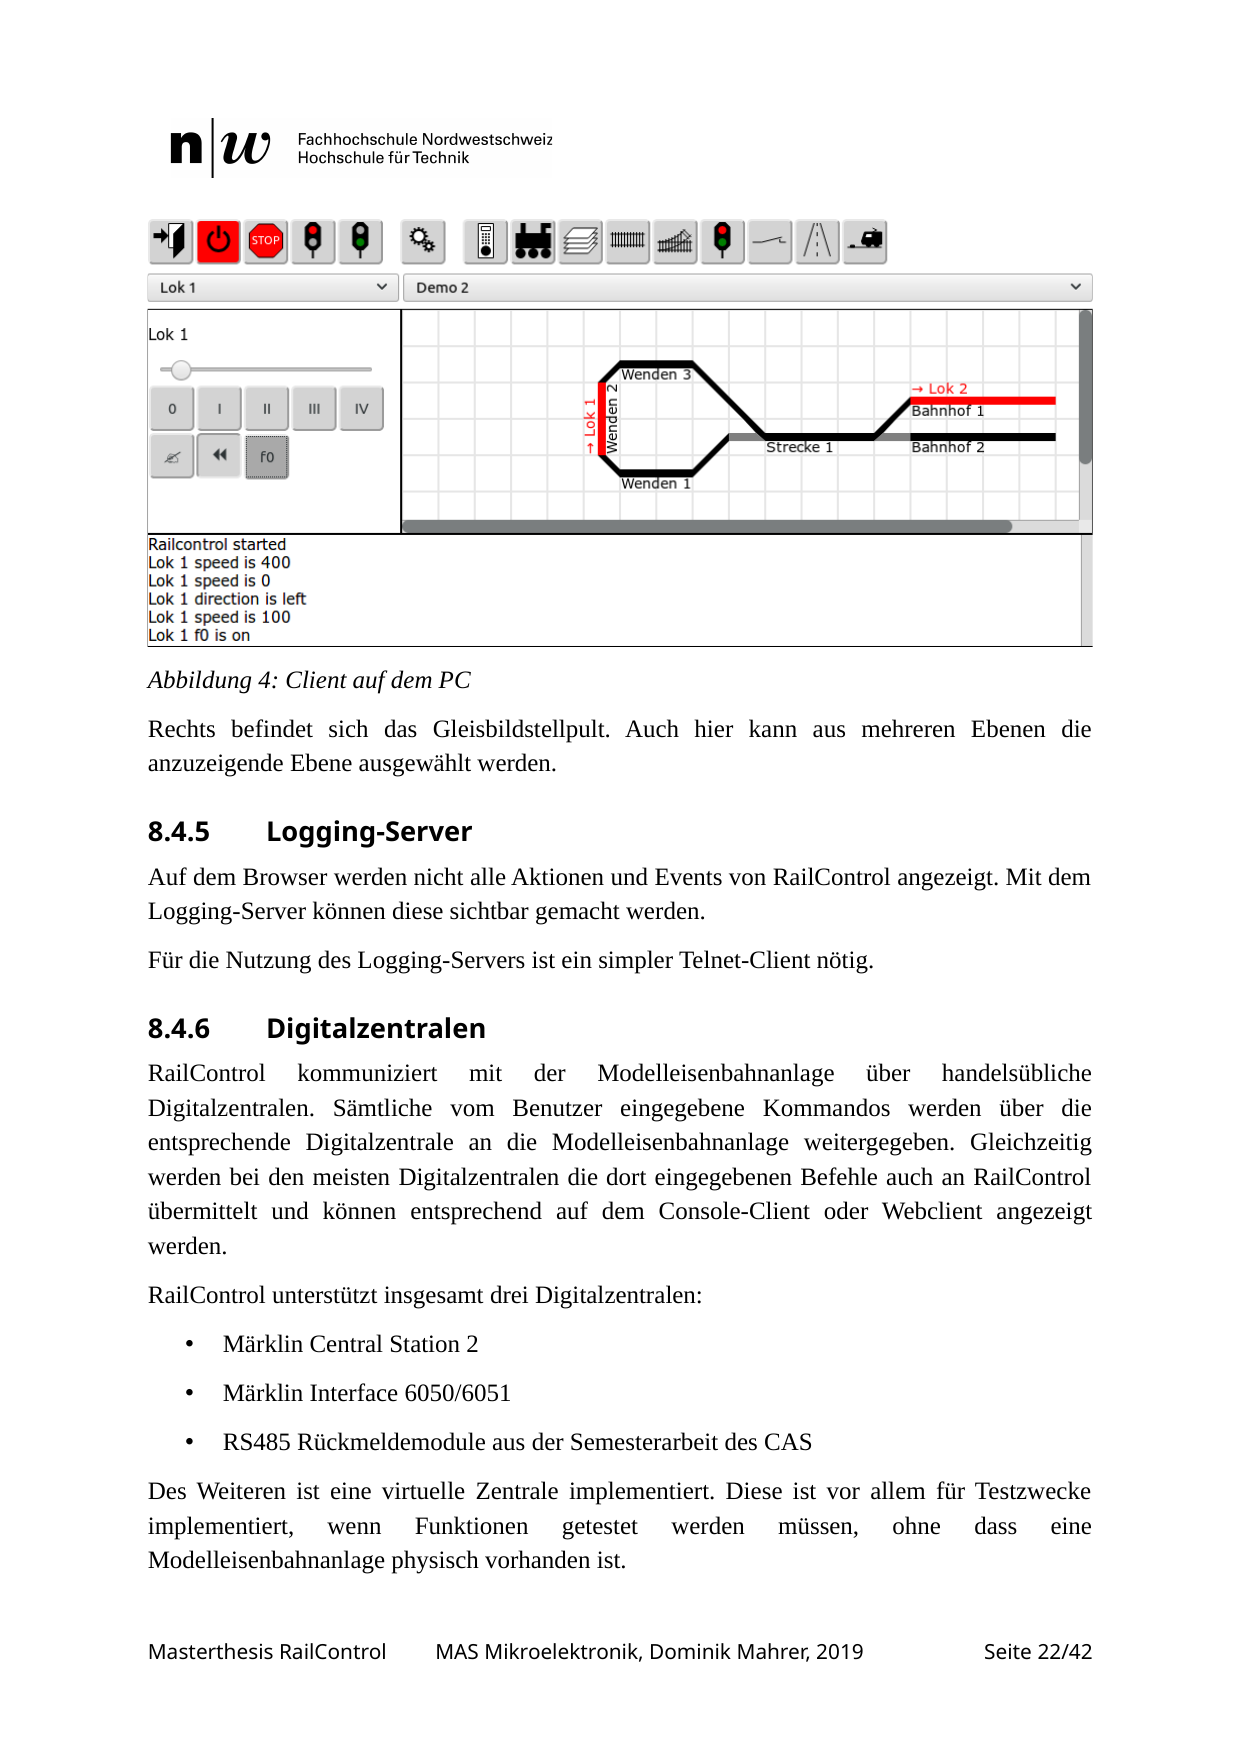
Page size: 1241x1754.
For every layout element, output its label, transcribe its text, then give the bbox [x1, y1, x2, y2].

list RS485 Rückmeldemodule aus der Semesterarbeit des CAS [185, 1427, 1093, 1456]
text Des Weiteren ist eine virtuelle Zentrale implementiert. Diese ist vor allem für Testzwecke implementiert, wenn Funktionen getestet werden müssen, ohne dass eine Modelleisenbahnanlage physisch vorhanden ist. [148, 1476, 1093, 1574]
list Märklin Central Station 2 [185, 1329, 1093, 1358]
text Abbildung 4: Client auf dem PC [148, 647, 1093, 693]
picture [170, 118, 553, 178]
text Für die Nutzung des Logging-Servers ist ein simpler Telnet-Client nötig. [148, 945, 1093, 974]
picture [147, 218, 1093, 647]
text Auf dem Browser werden nicht alle Aktionen und Events von RailControl angezeigt. Mit dem Logging-Server können diese sichtbar gemacht werden. [148, 862, 1093, 925]
text Rechts befindet sich das Gleisbildstellpult. Auch hier kann aus mehreren Ebenen die anzuzeigende Ebene ausgewählt werden. [148, 714, 1093, 777]
subtitle Logging-Server [148, 812, 1093, 849]
list Märklin Interface 6050/6051 [185, 1378, 1093, 1407]
subtitle Digitalzentralen [148, 1009, 1093, 1046]
text RailControl unterstützt insgesamt drei Digitalzentralen: [148, 1280, 1093, 1309]
text RailControl kommuniziert mit der Modelleisenbahnanlage über handelsübliche Digitalzentralen. Sämtliche vom Benutzer eingegebene Kommandos werden über die entsprechende Digitalzentrale an die Modelleisenbahnanlage weitergegeben. Gleichzeitig werden bei den meisten Digitalzentralen die dort eingegebenen Befehle auch an RailControl übermittelt und können entsprechend auf dem Console-Client oder Webclient angezeigt werden. [148, 1058, 1093, 1260]
